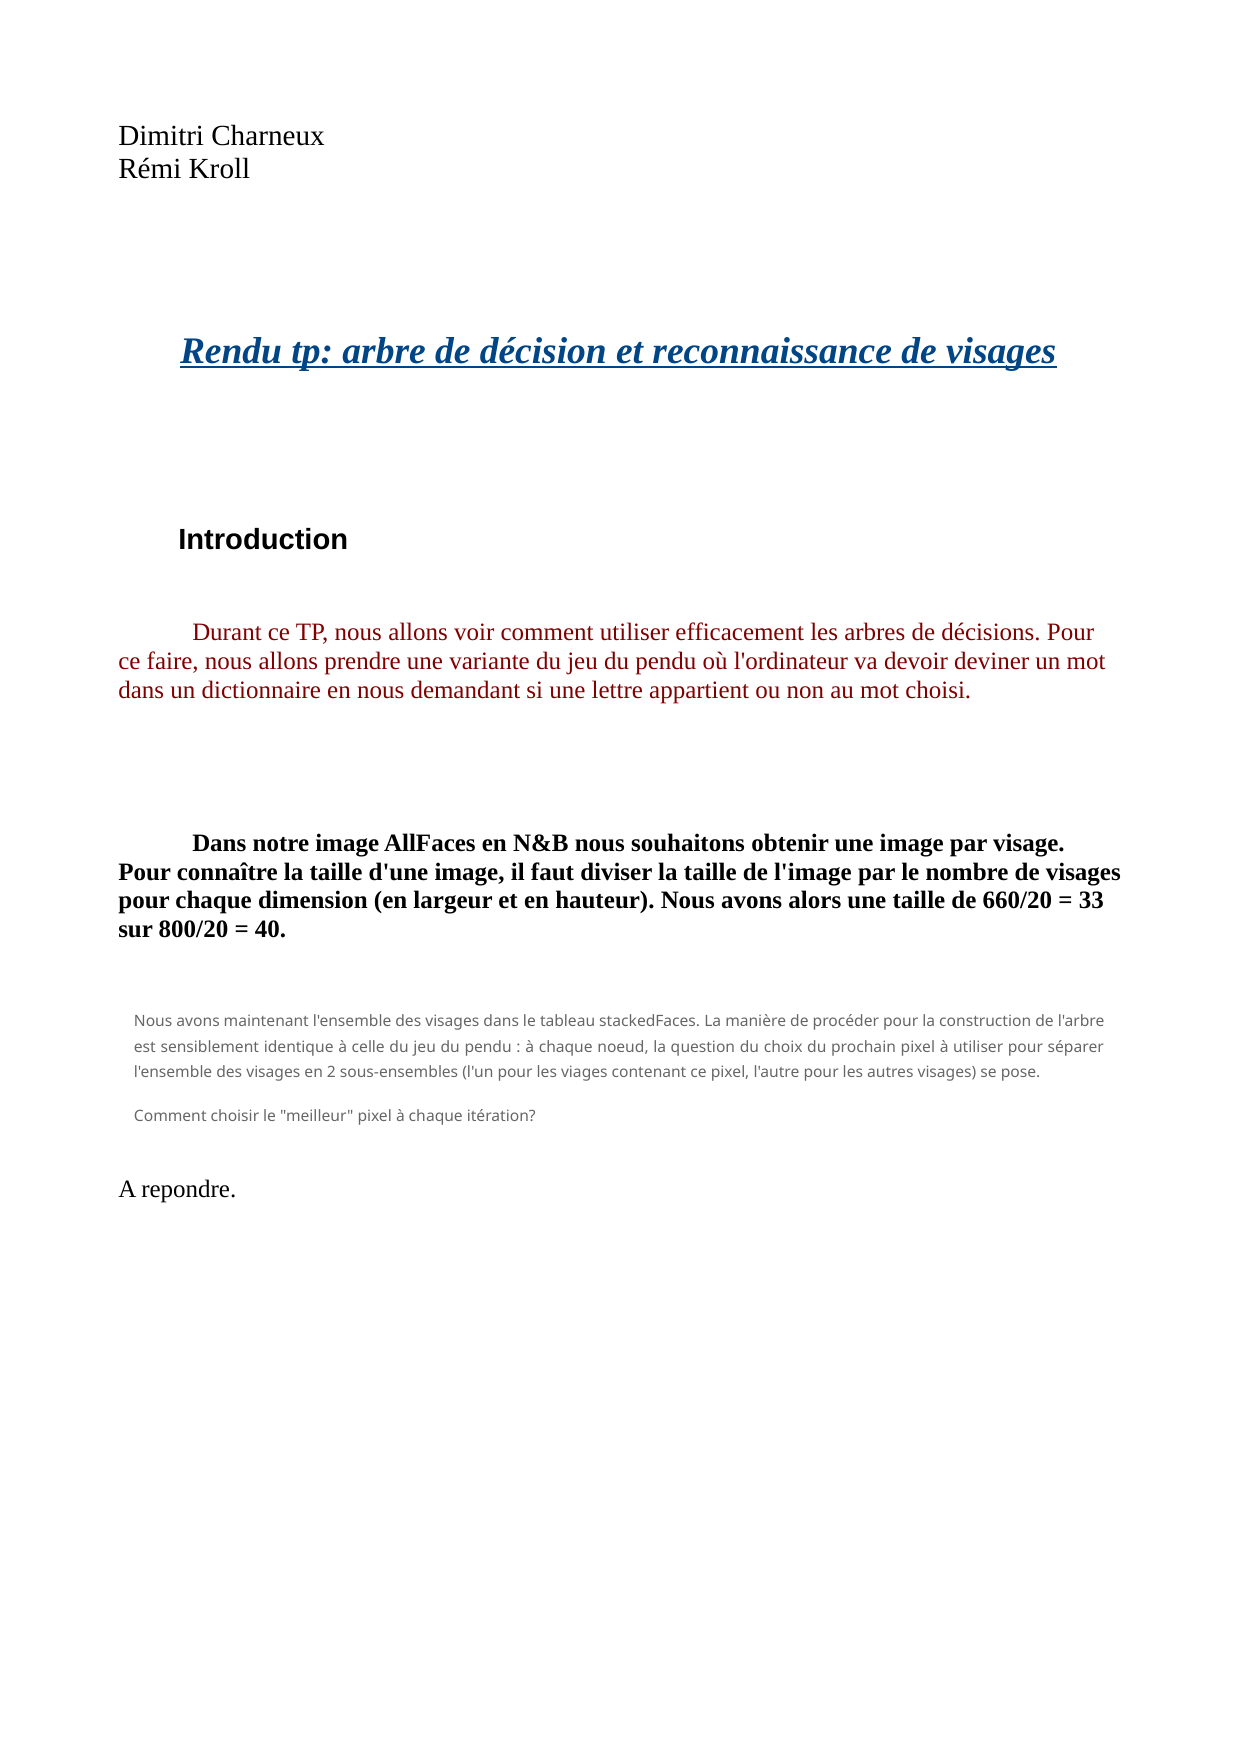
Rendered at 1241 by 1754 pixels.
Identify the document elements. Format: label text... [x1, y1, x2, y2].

text Rémi Kroll [118, 152, 1122, 185]
text Dans notre image AllFaces en N&B nous souhaitons obtenir une image par visage. Pour connaître la taille d'une image, il faut diviser la taille de l'image par le nombre de visages pour chaque dimension (en largeur et en hauteur). Nous avons alors une taille de 660/20 = 33 sur 800/20 = 40. [118, 828, 1122, 943]
text Nous avons maintenant l'ensemble des visages dans le tableau stackedFaces. La manière de procéder pour la construction de l'arbre est sensiblement identique à celle du jeu du pendu : à chaque noeud, la question du choix du prochain pixel à utiliser pour séparer l'ensemble des visages en 2 sous-ensembles (l'un pour les viages contenant ce pixel, l'autre pour les autres visages) se pose. [134, 1010, 1106, 1082]
text Durant ce TP, nous allons voir comment utiliser efficacement les arbres de décisions. Pour ce faire, nous allons prendre une variante du jeu du pendu où l'ordinateur va devoir deviner un mot dans un dictionnaire en nous demandant si une lettre appartient ou non au mot choisi. [118, 617, 1122, 704]
text Rendu tp: arbre de décision et reconnaissance de visages [118, 329, 1122, 372]
text A repondre. [118, 1140, 1122, 1203]
subtitle Introduction [118, 522, 1122, 556]
text Dimitri Charneux [118, 118, 1122, 152]
text Comment choisir le "meilleur" pixel à chaque itération? [134, 1105, 1106, 1126]
